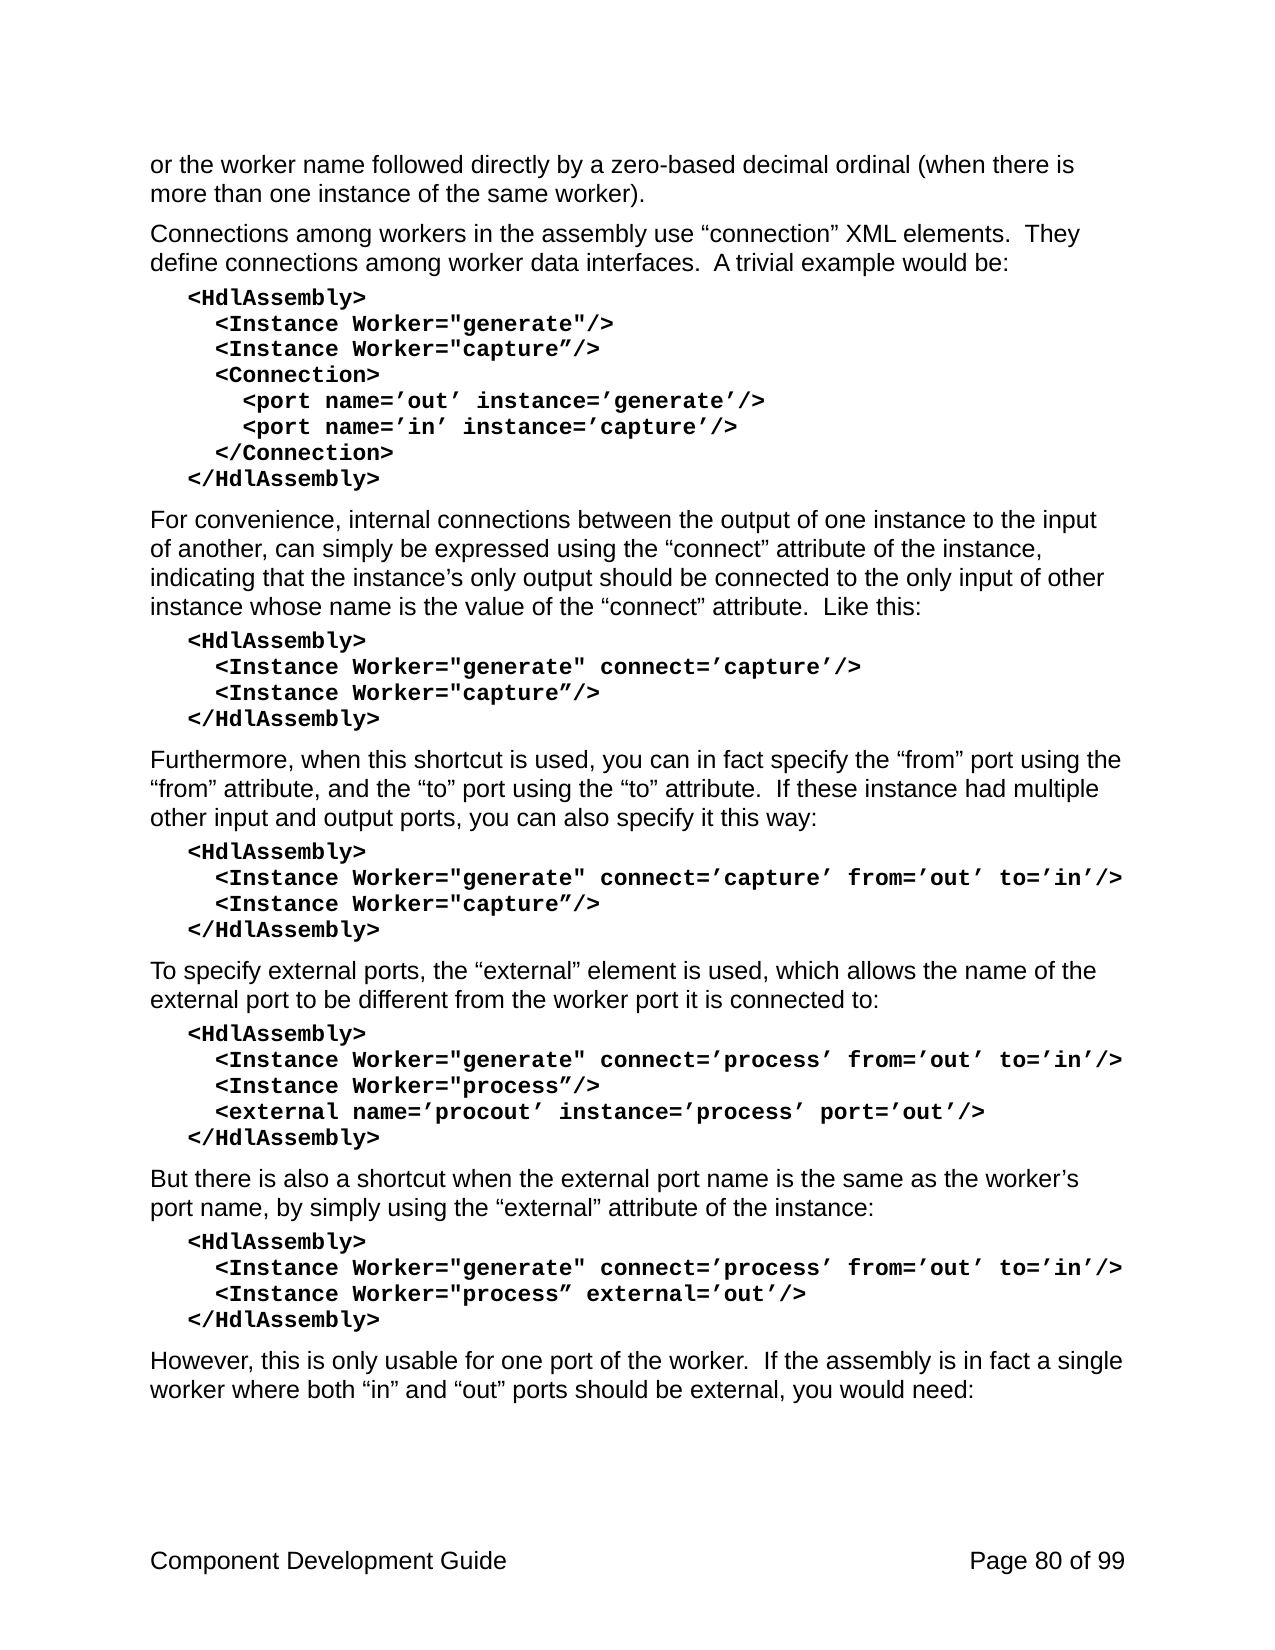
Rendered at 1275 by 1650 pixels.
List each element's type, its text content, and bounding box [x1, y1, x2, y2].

text To specify external ports, the “external” element is used, which allows the name of the external port to be different from the worker port it is connected to: [150, 956, 1125, 1013]
text However, this is only usable for one port of the worker. If the assembly is in fact a single worker where both “in” and “out” ports should be external, you would need: [150, 1346, 1125, 1404]
text <HdlAssembly> <Instance Worker="generate" connect=’capture’/> <Instance Worker="capture”/> </HdlAssembly> [187, 629, 1125, 733]
text But there is also a shortcut when the external port name is the same as the worker’s port name, by simply using the “external” attribute of the instance: [150, 1164, 1125, 1222]
text Connections among workers in the assembly use “connection” XML elements. They define connections among worker data interfaces. A trivial example would be: [150, 219, 1125, 277]
text <HdlAssembly> <Instance Worker="generate" connect=’capture’ from=’out’ to=’in’/> <Instance Worker="capture”/> </HdlAssembly> [187, 840, 1125, 944]
text <HdlAssembly> <Instance Worker="generate" connect=’process’ from=’out’ to=’in’/> <Instance Worker="process”/> <external name=’procout’ instance=’process’ port=’out’/> </HdlAssembly> [187, 1022, 1125, 1152]
text <HdlAssembly> <Instance Worker="generate" connect=’process’ from=’out’ to=’in’/> <Instance Worker="process” external=’out’/> </HdlAssembly> [187, 1231, 1125, 1334]
text For convenience, internal connections between the output of one instance to the input of another, can simply be expressed using the “connect” attribute of the instance, indicating that the instance’s only output should be connected to the only input of other instance whose name is the value of the “connect” attribute. Like this: [150, 505, 1125, 620]
text or the worker name followed directly by a zero-based decimal ordinal (when there is more than one instance of the same worker). [150, 150, 1125, 207]
text Furthermore, when this shortcut is used, you can in fact specify the “from” port using the “from” attribute, and the “to” port using the “to” attribute. If these instance had multiple other input and output ports, you can also specify it this way: [150, 745, 1125, 831]
text <HdlAssembly> <Instance Worker="generate"/> <Instance Worker="capture”/> <Connection> <port name=’out’ instance=’generate’/> <port name=’in’ instance=’capture’/> </Connection> </HdlAssembly> [187, 286, 1125, 493]
